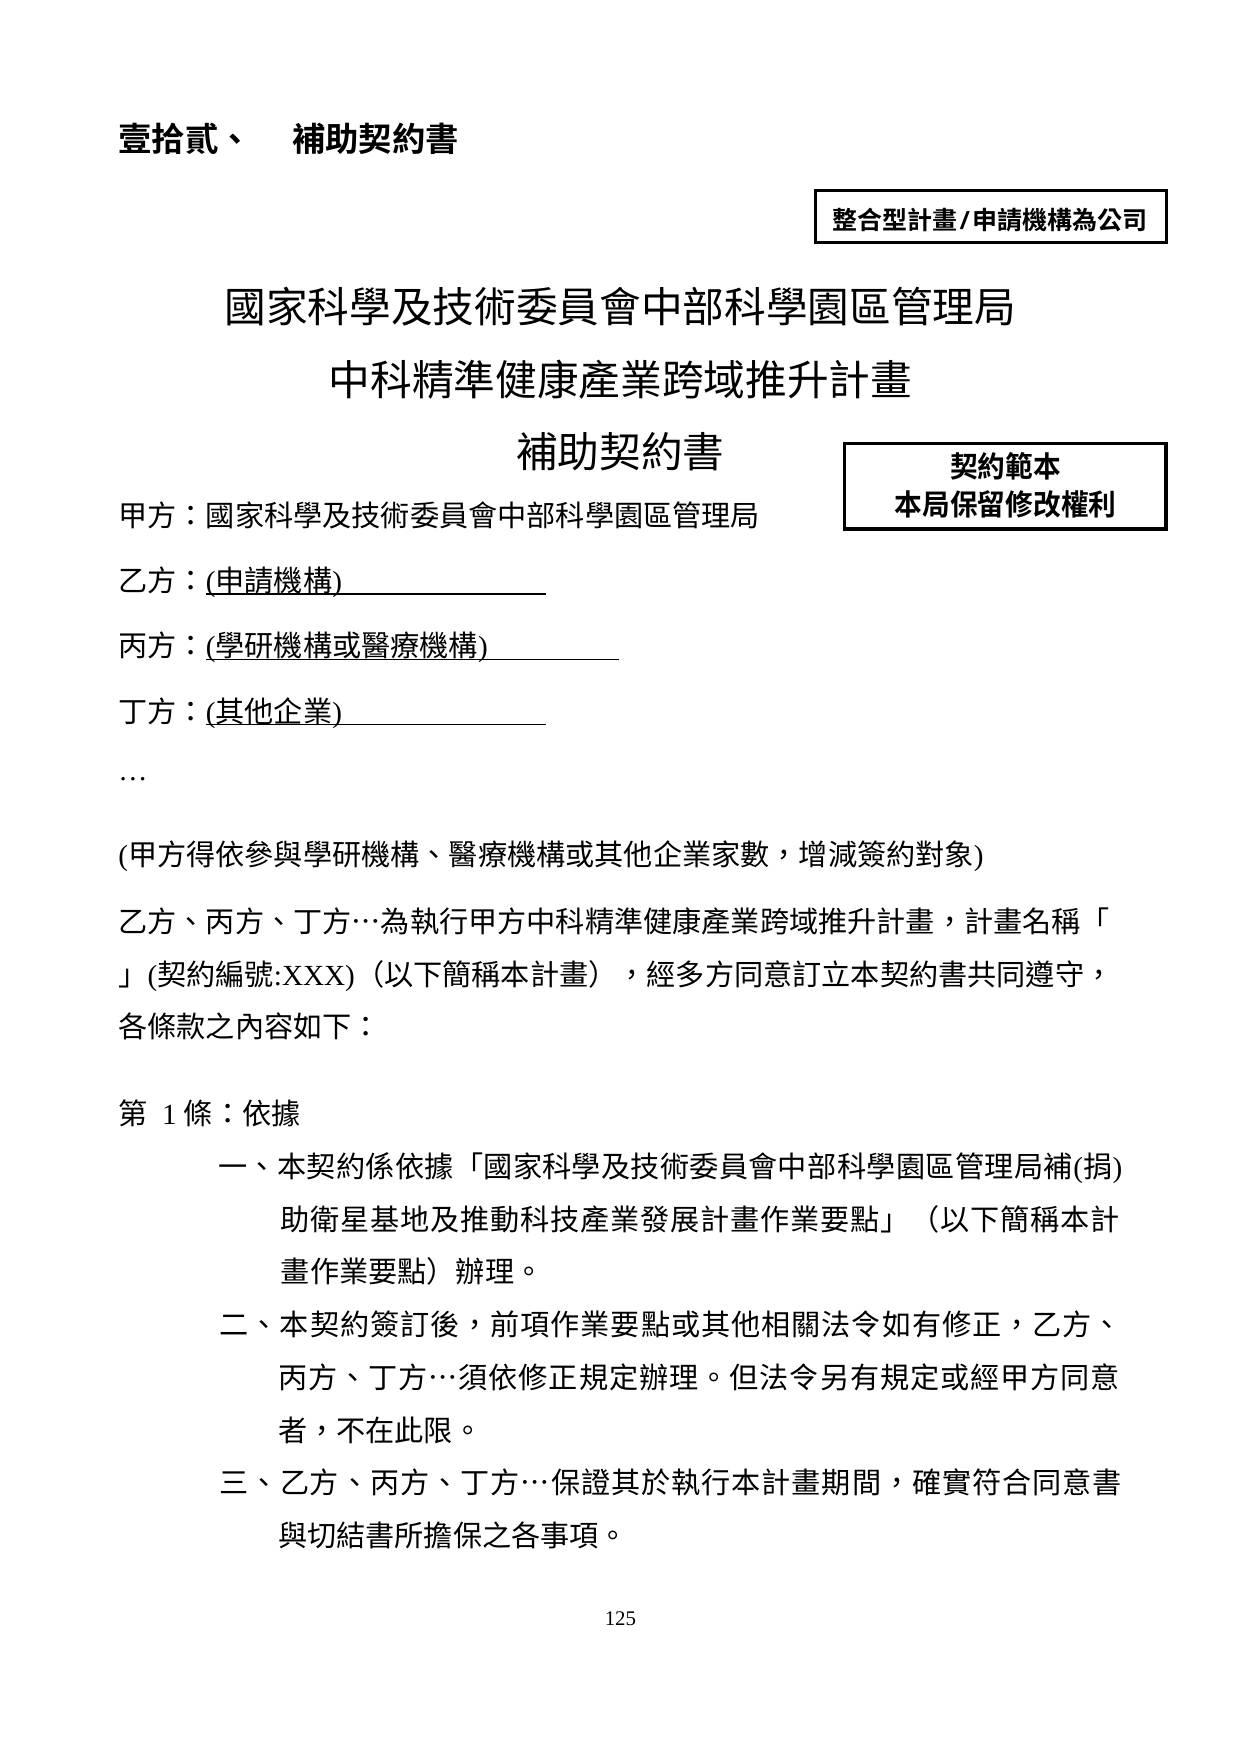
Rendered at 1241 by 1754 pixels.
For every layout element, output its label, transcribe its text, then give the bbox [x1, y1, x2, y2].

text 三、乙方、丙方、丁方…保證其於執行本計畫期間，確實符合同意書與切結書所擔保之各事項。 [219, 1460, 1122, 1555]
text 整合型計畫/申請機構為公司適用 [832, 199, 1150, 234]
text [846, 445, 1164, 449]
text 二、本契約簽訂後，前項作業要點或其他相關法令如有修正，乙方、丙方、丁方…須依修正規定辦理。但法令另有規定或經甲方同意者，不在此限。 [219, 1302, 1122, 1449]
text 丙方：(學研機構或醫療機構) [118, 623, 1122, 665]
text 補助契約書 [118, 419, 1122, 480]
text (甲方得依參與學研機構、醫療機構或其他企業家數，增減簽約對象) [118, 832, 1122, 873]
text [846, 523, 1164, 527]
text 一、本契約係依據「國家科學及技術委員會中部科學園區管理局補(捐)助衛星基地及推動科技產業發展計畫作業要點」（以下簡稱本計畫作業要點）辦理。 [218, 1143, 1122, 1291]
text 中科精準健康產業跨域推升計畫 [118, 347, 1122, 407]
text 乙方、丙方、丁方…為執行甲方中科精準健康產業跨域推升計畫，計畫名稱「 」(契約編號:XXX)（以下簡稱本計畫），經多方同意訂立本契約書共同遵守，各條款之內容如下： [118, 898, 1122, 1046]
text 契約範本 [846, 449, 1164, 485]
text 第 1 條：依據 [118, 1090, 1122, 1133]
text 本局保留修改權利 [846, 485, 1164, 523]
text 丁方：(其他企業) [118, 688, 1122, 731]
text … [118, 753, 1122, 806]
text 乙方：(申請機構) [118, 558, 1122, 600]
list 補助契約書 [118, 118, 1122, 160]
text 國家科學及技術委員會中部科學園區管理局 [118, 274, 1122, 334]
text 甲方：國家科學及技術委員會中部科學園區管理局 [118, 492, 1122, 534]
